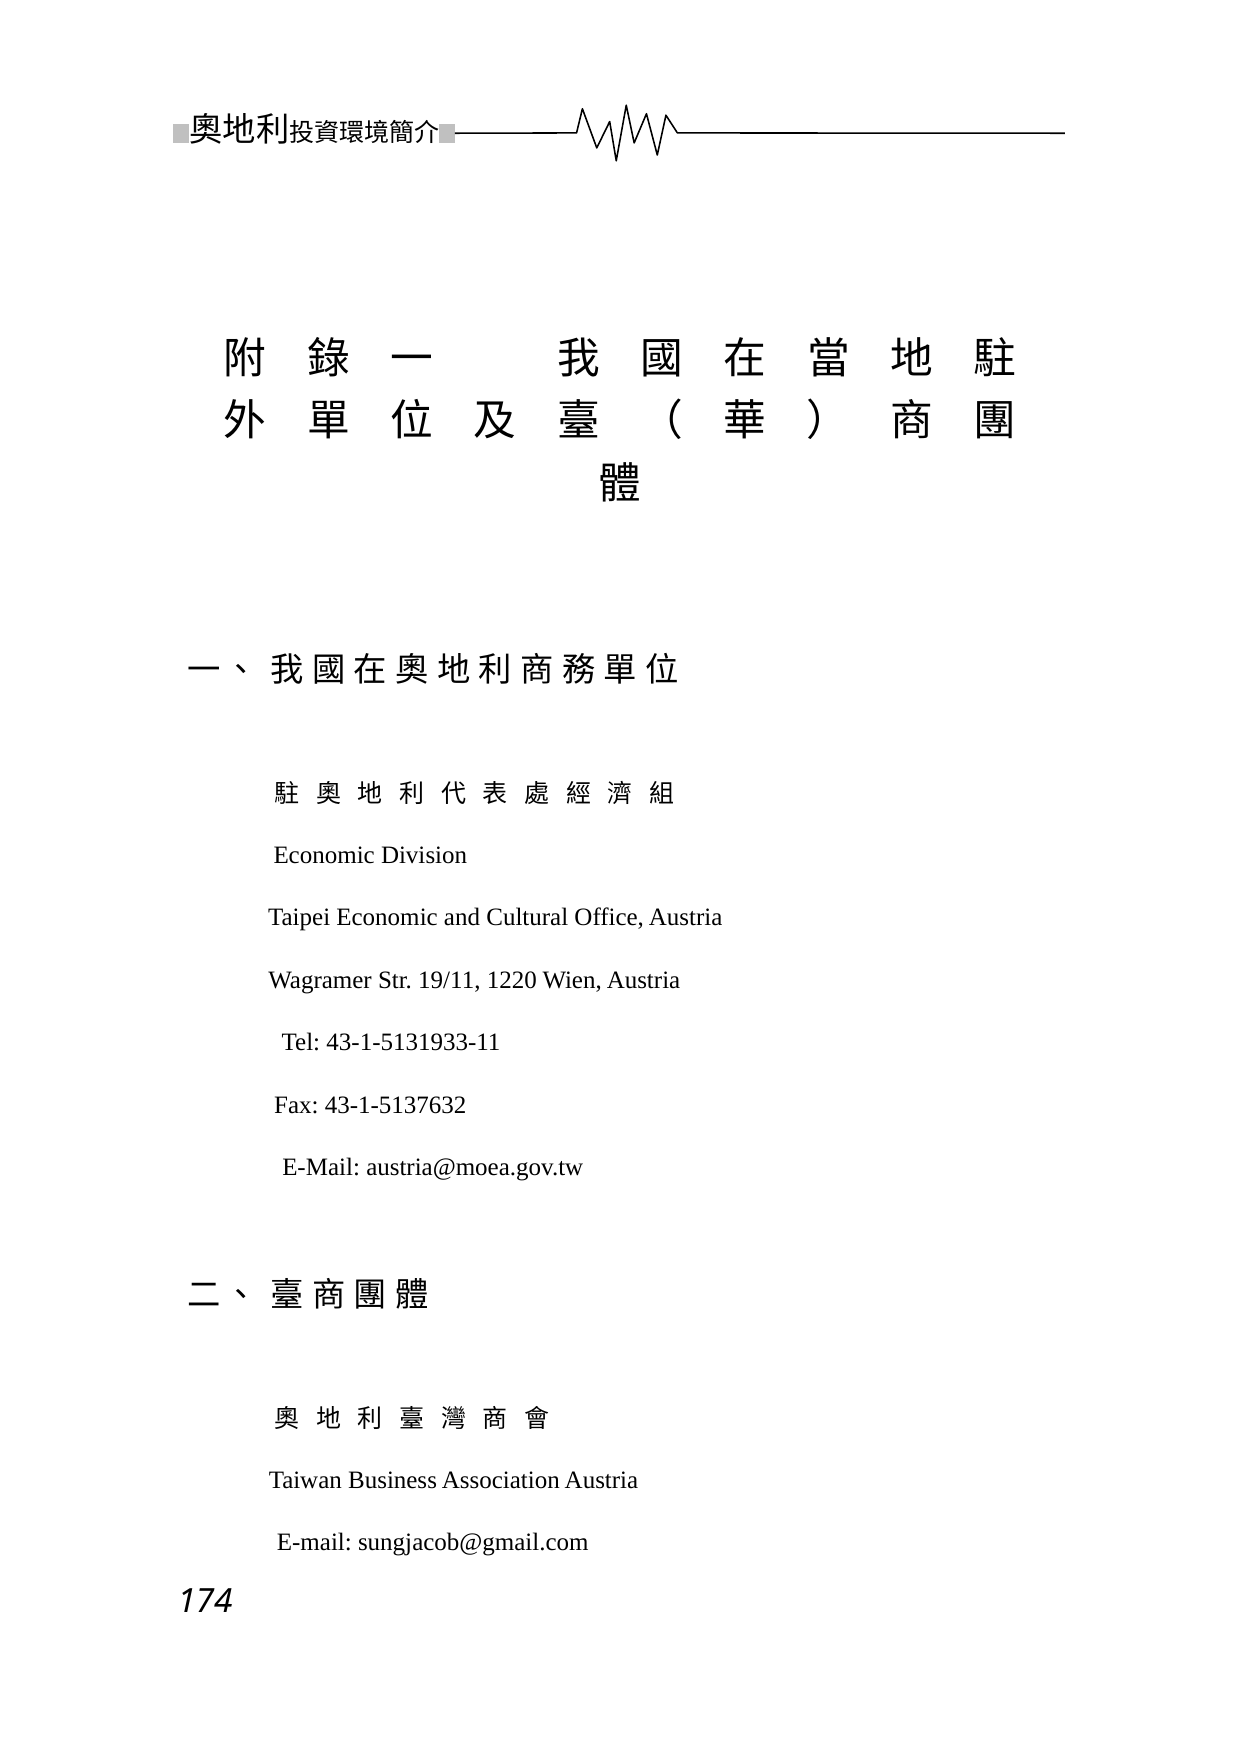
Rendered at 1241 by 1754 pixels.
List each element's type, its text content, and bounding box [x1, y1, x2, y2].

text 一、我國在奧地利商務單位 [183, 625, 1058, 688]
text E-mail: sungjacob@gmail.com [183, 1500, 1058, 1563]
text Tel: 43-1-5131933-11 [183, 1000, 1058, 1063]
text 二、臺商團體 [183, 1250, 1058, 1313]
text 奧地利臺灣商會 [183, 1375, 1058, 1438]
text Taiwan Business Association Austria [183, 1438, 1058, 1500]
text Wagramer Str. 19/11, 1220 Wien, Austria [183, 938, 1058, 1000]
text E-Mail: austria@moea.gov.tw [183, 1125, 1058, 1188]
text 駐奧地利代表處經濟組 [183, 750, 1058, 813]
text 附錄一 我國在當地駐外單位及臺（華）商團體 [183, 313, 1058, 500]
text Fax: 43-1-5137632 [183, 1063, 1058, 1125]
text Taipei Economic and Cultural Office, Austria [183, 875, 1058, 938]
text Economic Division [183, 813, 1058, 875]
